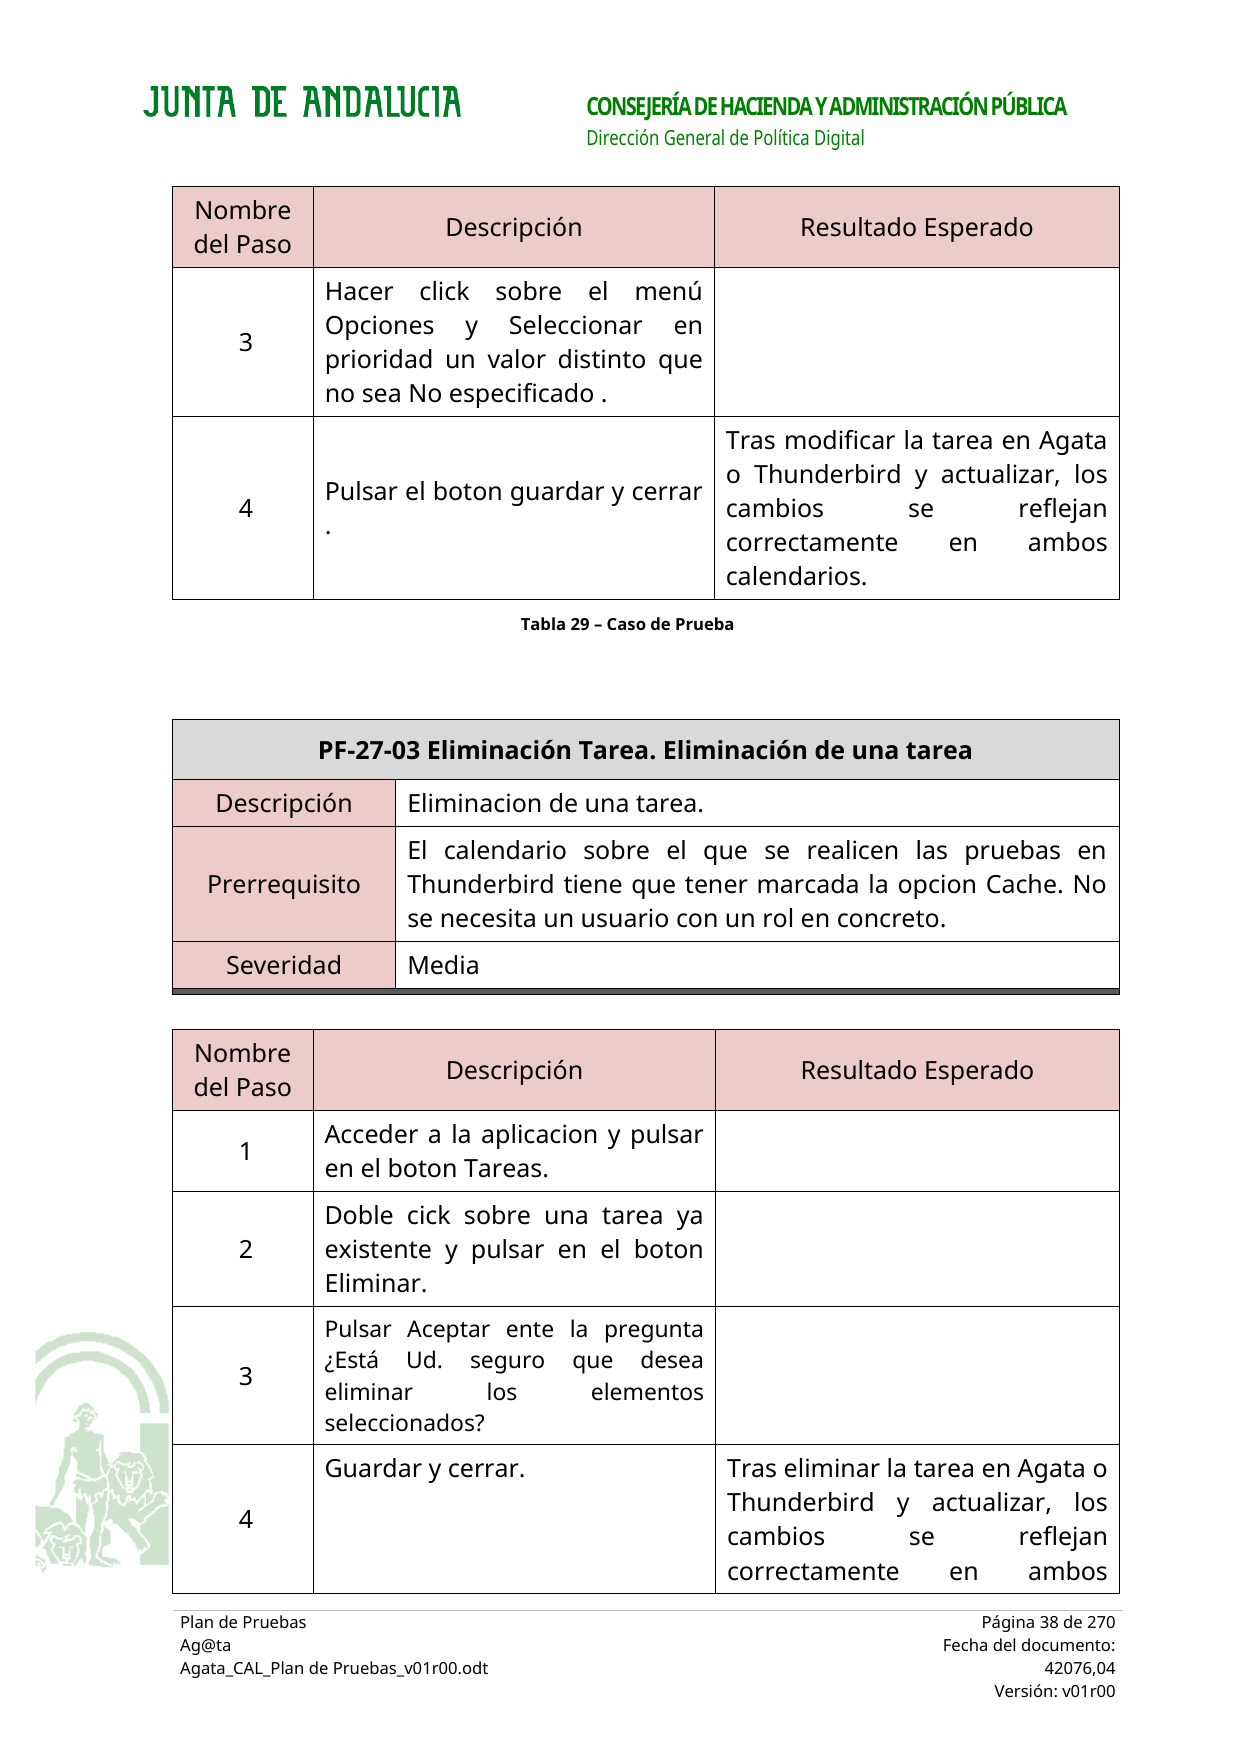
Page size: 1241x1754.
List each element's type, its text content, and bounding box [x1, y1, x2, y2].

table_cell Descripción [173, 780, 395, 826]
picture [143, 86, 461, 117]
table_header Nombre del Paso [173, 1030, 313, 1110]
text Tabla 29 – Caso de Prueba [148, 612, 1107, 635]
table_header Resultado Esperado [715, 187, 1119, 267]
table_cell [716, 1111, 1119, 1191]
table_cell Media [396, 942, 1119, 988]
table_cell Prerrequisito [173, 827, 395, 941]
table_cell Severidad [173, 942, 395, 988]
table_header Nombre del Paso [173, 187, 313, 267]
table_cell Guardar y cerrar. [314, 1445, 715, 1593]
table_cell El calendario sobre el que se realicen las pruebas en Thunderbird tiene que tener marcada la opcion Cache. No se necesita un usuario con un rol en concreto. [396, 827, 1119, 941]
table_cell 1 [173, 1111, 313, 1191]
table_cell [173, 989, 1119, 994]
table_cell 3 [173, 268, 313, 416]
table_cell Tras modificar la tarea en Agata o Thunderbird y actualizar, los cambios se reflejan correctamente en ambos calendarios. [715, 417, 1119, 599]
table_cell 4 [173, 417, 313, 599]
table_cell Tras eliminar la tarea en Agata o Thunderbird y actualizar, los cambios se reflejan correctamente en ambos [716, 1445, 1119, 1593]
table_header Descripción [314, 187, 714, 267]
table_cell [715, 268, 1119, 416]
table_header Descripción [314, 1030, 715, 1110]
table_cell Pulsar Aceptar ente la pregunta ¿Está Ud. seguro que desea eliminar los elementos seleccionados? [314, 1307, 715, 1444]
table_cell 2 [173, 1192, 313, 1306]
table_cell Hacer click sobre el menú Opciones y Seleccionar en prioridad un valor distinto que no sea No especificado . [314, 268, 714, 416]
table_cell [716, 1307, 1119, 1444]
table_header Resultado Esperado [716, 1030, 1119, 1110]
table_header PF-27-03 Eliminación Tarea. Eliminación de una tarea [173, 720, 1119, 779]
table_cell Doble cick sobre una tarea ya existente y pulsar en el boton Eliminar. [314, 1192, 715, 1306]
table_cell 4 [173, 1445, 313, 1593]
table_cell Eliminacion de una tarea. [396, 780, 1119, 826]
table_cell Acceder a la aplicacion y pulsar en el boton Tareas. [314, 1111, 715, 1191]
table_cell [716, 1192, 1119, 1306]
table_cell Pulsar el boton guardar y cerrar . [314, 417, 714, 599]
table_cell 3 [173, 1307, 313, 1444]
